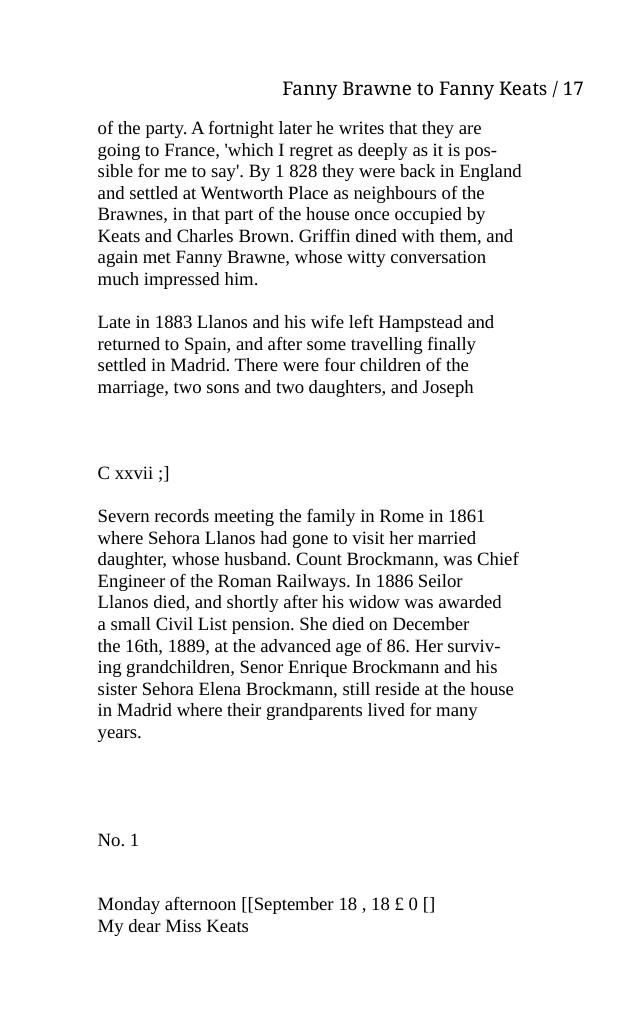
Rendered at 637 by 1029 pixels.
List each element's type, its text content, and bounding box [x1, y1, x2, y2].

text Brawnes, in that part of the house once occupied by [97, 203, 583, 225]
text sible for me to say'. By 1 828 they were back in England [97, 160, 583, 182]
text Keats and Charles Brown. Griffin dined with them, and [97, 225, 583, 246]
text years. [97, 721, 583, 742]
text in Madrid where their grandparents lived for many [97, 699, 583, 721]
text going to France, 'which I regret as deeply as it is pos- [97, 139, 583, 160]
text No. 1 [97, 829, 583, 850]
text returned to Spain, and after some travelling finally [97, 333, 583, 354]
text Severn records meeting the family in Rome in 1861 [97, 505, 583, 527]
text and settled at Wentworth Place as neighbours of the [97, 182, 583, 203]
text My dear Miss Keats [97, 915, 583, 936]
text Late in 1883 Llanos and his wife left Hampstead and [97, 311, 583, 333]
text C xxvii ;] [97, 462, 583, 484]
text sister Sehora Elena Brockmann, still reside at the house [97, 678, 583, 699]
text of the party. A fortnight later he writes that they are [97, 117, 583, 139]
text marriage, two sons and two daughters, and Joseph [97, 376, 583, 397]
text a small Civil List pension. She died on December [97, 613, 583, 634]
text the 16th, 1889, at the advanced age of 86. Her surviv- [97, 634, 583, 656]
text Monday afternoon [[September 18 , 18 £ 0 [] [97, 893, 583, 915]
text much impressed him. [97, 268, 583, 289]
text daughter, whose husband. Count Brockmann, was Chief [97, 548, 583, 570]
text Engineer of the Roman Railways. In 1886 Seilor [97, 570, 583, 591]
text ing grandchildren, Senor Enrique Brockmann and his [97, 656, 583, 678]
text settled in Madrid. There were four children of the [97, 354, 583, 376]
text where Sehora Llanos had gone to visit her married [97, 527, 583, 548]
text again met Fanny Brawne, whose witty conversation [97, 246, 583, 268]
text Llanos died, and shortly after his widow was awarded [97, 591, 583, 613]
